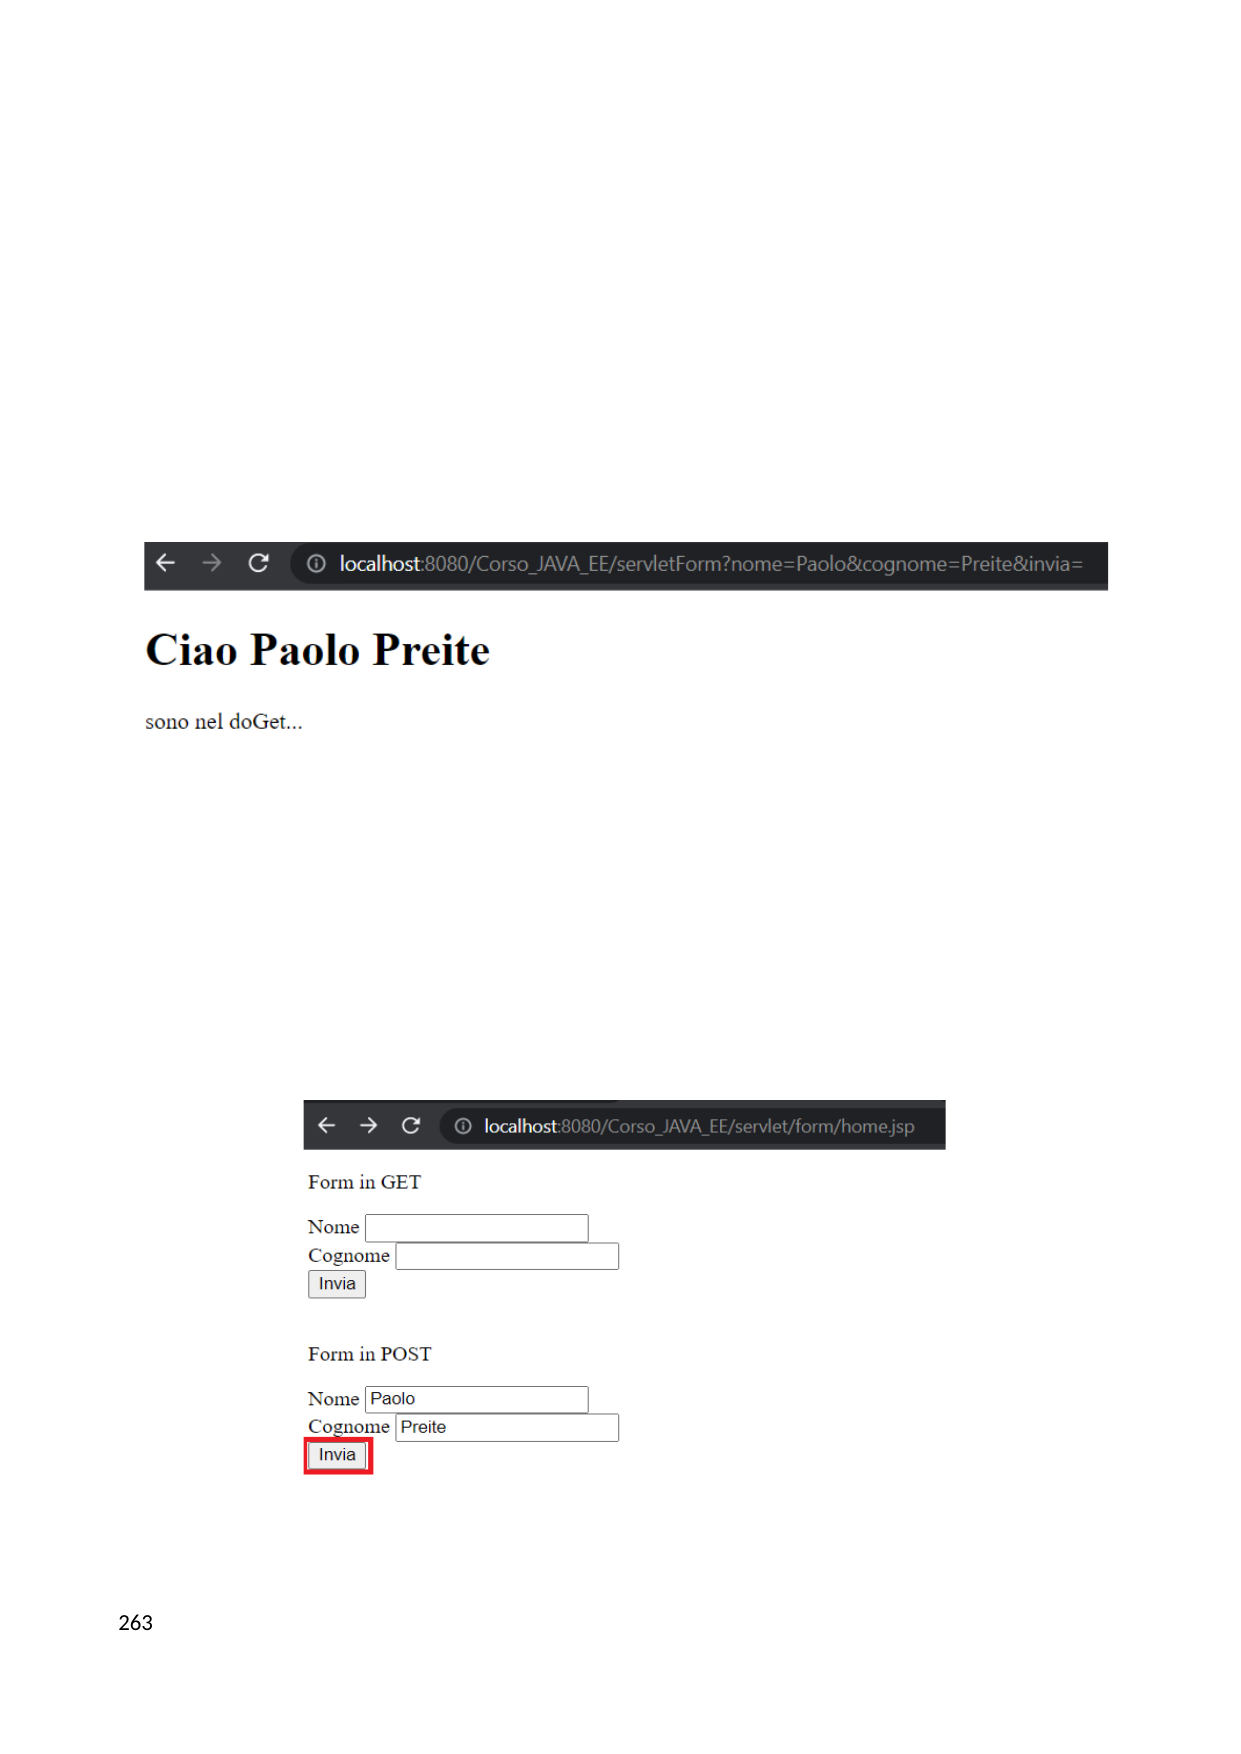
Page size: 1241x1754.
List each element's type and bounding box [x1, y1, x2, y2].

picture [303, 1100, 946, 1501]
picture [144, 542, 1109, 766]
